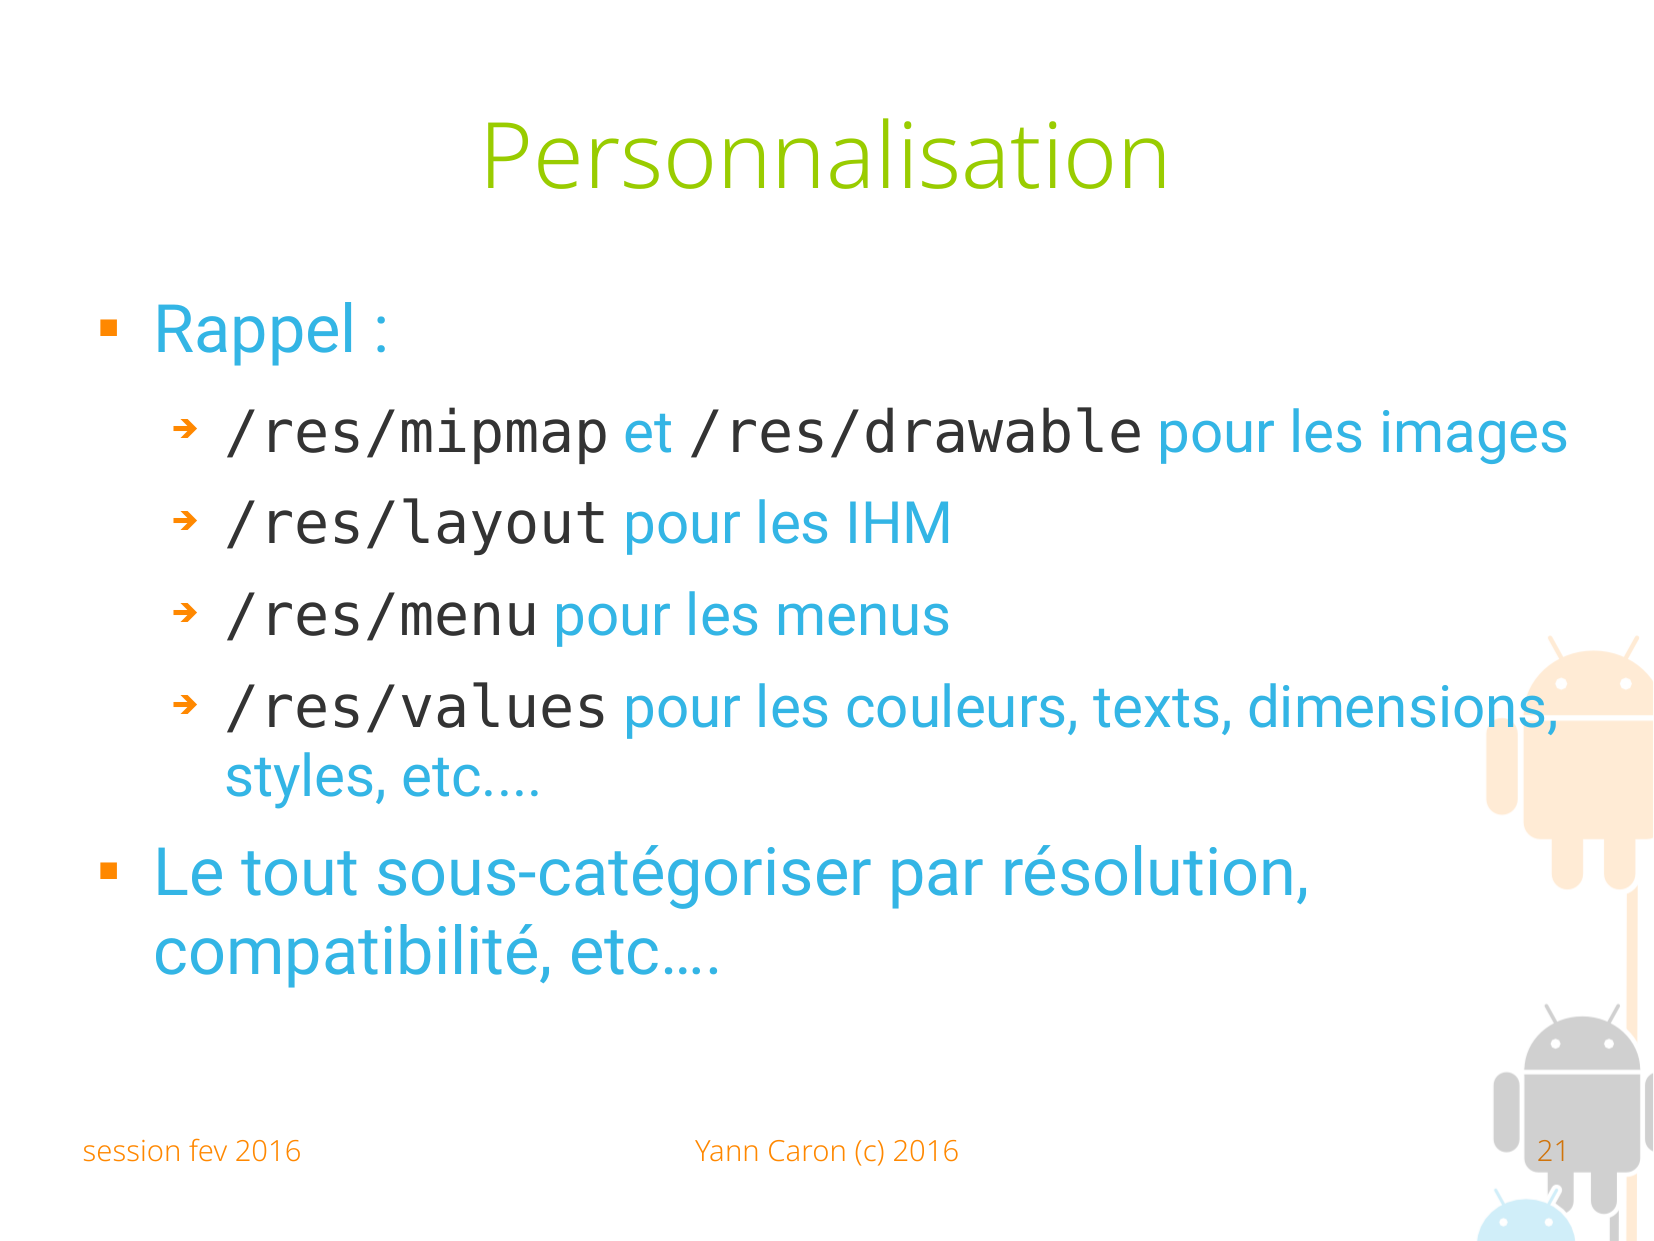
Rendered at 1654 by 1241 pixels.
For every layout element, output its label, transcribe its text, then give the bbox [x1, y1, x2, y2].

picture [240, 423, 1654, 1241]
list Rappel : /res/mipmap et /res/drawable pour les images /res/layout pour les IHM /res/menu pour les menus /res/values pour les couleurs, texts, dimensions, styles, etc.... Le tout sous-catégoriser par résolution, compatibilité, etc…. [82, 290, 1571, 1010]
title Personnalisation [82, 49, 1571, 257]
